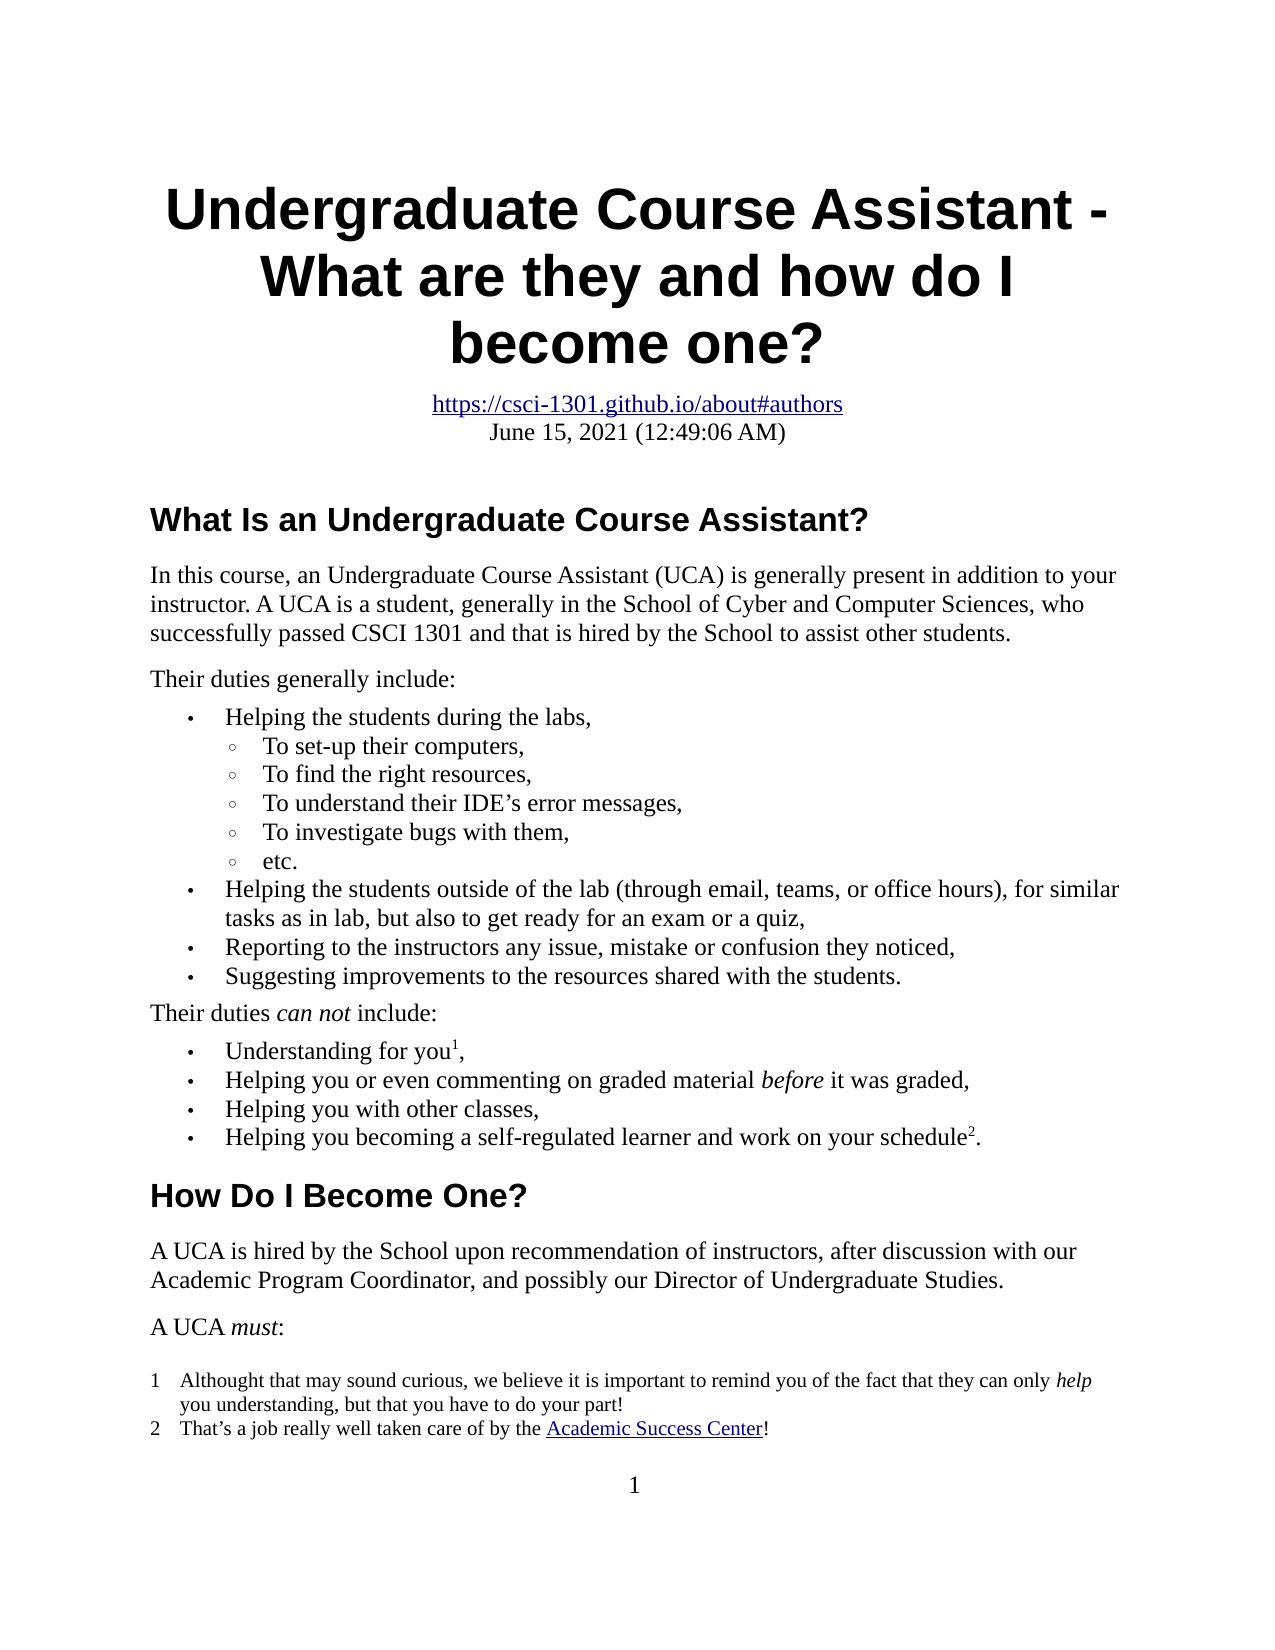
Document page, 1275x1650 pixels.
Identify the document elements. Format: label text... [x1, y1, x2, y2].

list Helping you or even commenting on graded material before it was graded, [187, 1065, 1125, 1094]
list To set-up their computers, [225, 731, 1125, 759]
list That’s a job really well taken care of by the Academic Success Center! [150, 1416, 1125, 1440]
list To find the right resources, [225, 759, 1125, 788]
list Understanding for you, [187, 1036, 1125, 1065]
text In this course, an Undergraduate Course Assistant (UCA) is generally present in addition to your instructor. A UCA is a student, generally in the School of Cyber and Computer Sciences, who successfully passed CSCI 1301 and that is hired by the School to assist other students. [150, 560, 1125, 646]
list Helping you with other classes, [187, 1094, 1125, 1122]
list To investigate bugs with them, [225, 817, 1125, 846]
list Helping you becoming a self-regulated learner and work on your schedule. [187, 1122, 1125, 1151]
list Suggesting improvements to the resources shared with the students. [187, 961, 1125, 989]
text https://csci-1301.github.io/about#authors [150, 389, 1125, 417]
text Their duties can not include: [150, 998, 1125, 1027]
text A UCA must: [150, 1312, 1125, 1340]
subtitle What Is an Undergraduate Course Assistant? [150, 500, 1125, 539]
subtitle How Do I Become One? [150, 1176, 1125, 1215]
list Helping the students outside of the lab (through email, teams, or office hours), for similar tasks as in lab, but also to get ready for an exam or a quiz, [187, 874, 1125, 932]
title Undergraduate Course Assistant - What are they and how do I become one? [150, 175, 1125, 376]
list Althought that may sound curious, we believe it is important to remind you of the fact that they can only help you understanding, but that you have to do your part! [150, 1368, 1125, 1416]
list Helping the students during the labs, [187, 702, 1125, 731]
list To understand their IDE’s error messages, [225, 788, 1125, 817]
text A UCA is hired by the School upon recommendation of instructors, after discussion with our Academic Program Coordinator, and possibly our Director of Undergraduate Studies. [150, 1236, 1125, 1294]
list Reporting to the instructors any issue, mistake or confusion they noticed, [187, 932, 1125, 961]
text June 15, 2021 (12:49:06 AM) [150, 417, 1125, 446]
text Their duties generally include: [150, 664, 1125, 693]
list etc. [225, 846, 1125, 874]
